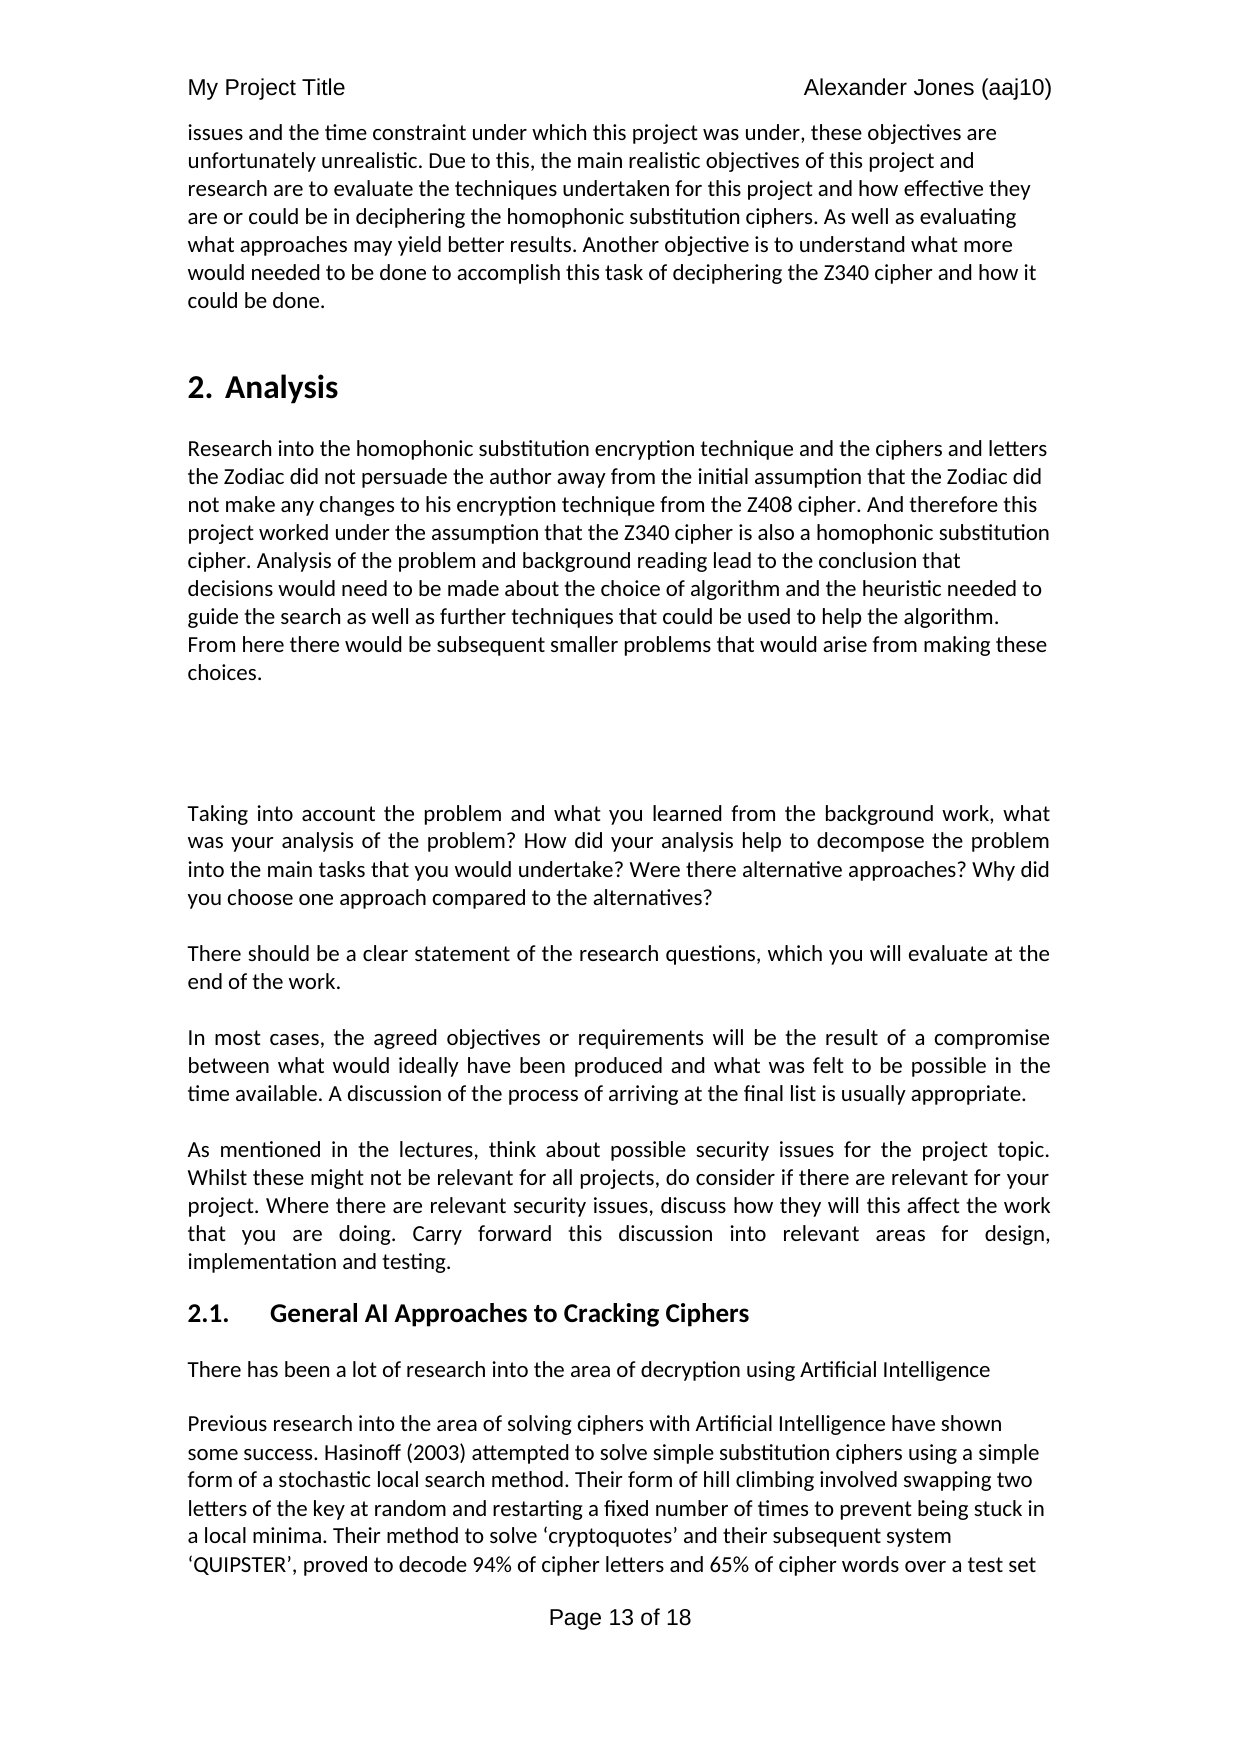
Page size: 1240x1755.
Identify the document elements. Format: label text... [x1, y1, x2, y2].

text In most cases, the agreed objectives or requirements will be the result of a compromise between what would ideally have been produced and what was felt to be possible in the time available. A discussion of the process of arriving at the final list is usually appropriate. [187, 1023, 1052, 1107]
text issues and the time constraint under which this project was under, these objectives are unfortunately unrealistic. Due to this, the main realistic objectives of this project and research are to evaluate the techniques undertaken for this project and how effective they are or could be in deciphering the homophonic substitution ciphers. As well as evaluating what approaches may yield better results. Another objective is to understand what more would needed to be done to accomplish this task of deciphering the Z340 cipher and how it could be done. [187, 118, 1052, 314]
text There should be a clear statement of the research questions, which you will evaluate at the end of the work. [187, 939, 1052, 995]
text Research into the homophonic substitution encryption technique and the ciphers and letters the Zodiac did not persuade the author away from the initial assumption that the Zodiac did not make any changes to his encryption technique from the Z408 cipher. And therefore this project worked under the assumption that the Z340 cipher is also a homophonic substitution cipher. Analysis of the problem and background reading lead to the conclusion that decisions would need to be made about the choice of algorithm and the heuristic needed to guide the search as well as further techniques that could be used to help the algorithm. From here there would be subsequent smaller problems that would arise from making these choices. [187, 434, 1052, 687]
subtitle General AI Approaches to Cracking Ciphers [187, 1296, 1052, 1329]
text There has been a lot of research into the area of decryption using Artificial Intelligence [187, 1355, 1052, 1383]
subtitle Analysis [187, 366, 1052, 406]
text Taking into account the problem and what you learned from the background work, what was your analysis of the problem? How did your analysis help to decompose the problem into the main tasks that you would undertake? Were there alternative approaches? Why did you choose one approach compared to the alternatives? [187, 799, 1052, 911]
text As mentioned in the lectures, think about possible security issues for the project topic. Whilst these might not be relevant for all projects, do consider if there are relevant for your project. Where there are relevant security issues, discuss how they will this affect the work that you are doing. Carry forward this discussion into relevant areas for design, implementation and testing. [187, 1135, 1052, 1275]
text Previous research into the area of solving ciphers with Artificial Intelligence have shown some success. Hasinoff (2003) attempted to solve simple substitution ciphers using a simple form of a stochastic local search method. Their form of hill climbing involved swapping two letters of the key at random and restarting a fixed number of times to prevent being stuck in a local minima. Their method to solve ‘cryptoquotes’ and their subsequent system ‘QUIPSTER’, proved to decode 94% of cipher letters and 65% of cipher words over a test set [187, 1409, 1052, 1578]
